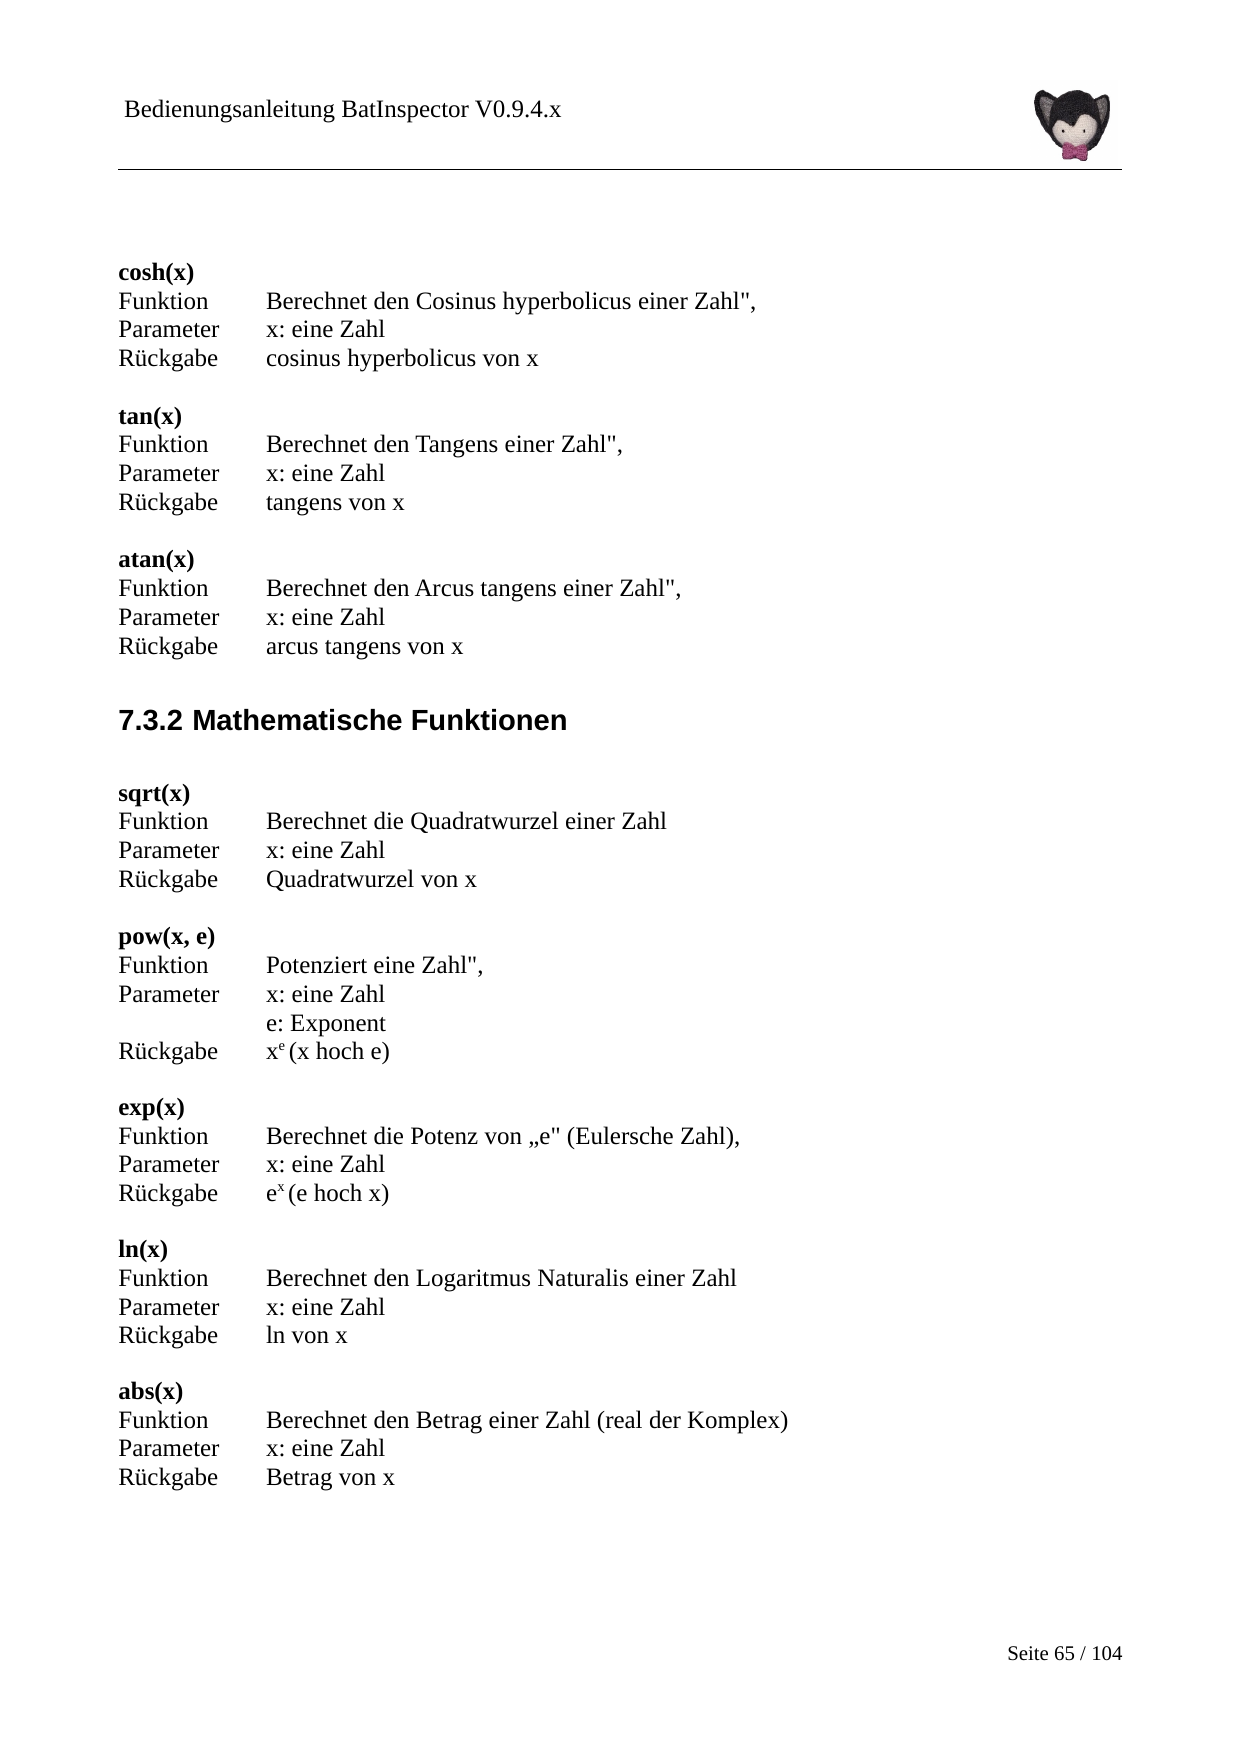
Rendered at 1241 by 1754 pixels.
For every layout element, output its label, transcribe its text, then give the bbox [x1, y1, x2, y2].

text tan(x) [118, 401, 1122, 429]
text Funktion Berechnet den Betrag einer Zahl (real der Komplex) [118, 1405, 1122, 1433]
text abs(x) [118, 1376, 1122, 1405]
text Funktion Potenziert eine Zahl", [118, 950, 1122, 979]
text atan(x) [118, 544, 1122, 573]
text Rückgabe ln von x [118, 1320, 1122, 1349]
text sqrt(x) [118, 778, 1122, 806]
picture [1030, 80, 1119, 169]
text Parameter x: eine Zahl [118, 1433, 1122, 1462]
text Parameter x: eine Zahl [118, 835, 1122, 864]
text Parameter x: eine Zahl [118, 602, 1122, 631]
text Parameter x: eine Zahl [118, 1292, 1122, 1320]
text Parameter x: eine Zahl [118, 314, 1122, 343]
text Parameter x: eine Zahl [118, 1149, 1122, 1178]
text Rückgabe xe (x hoch e) [118, 1036, 1122, 1065]
subtitle Mathematische Funktionen [118, 703, 1122, 736]
text Rückgabe arcus tangens von x [118, 631, 1122, 659]
text exp(x) [118, 1092, 1122, 1121]
text Funktion Berechnet den Logaritmus Naturalis einer Zahl [118, 1263, 1122, 1292]
text cosh(x) [118, 257, 1122, 286]
text Rückgabe Betrag von x [118, 1462, 1122, 1491]
text Funktion Berechnet den Cosinus hyperbolicus einer Zahl", [118, 286, 1122, 314]
text Parameter x: eine Zahl [118, 458, 1122, 487]
text Parameter x: eine Zahl e: Exponent [118, 979, 1122, 1036]
text ln(x) [118, 1234, 1122, 1263]
text Funktion Berechnet die Quadratwurzel einer Zahl [118, 806, 1122, 835]
text Rückgabe tangens von x [118, 487, 1122, 516]
text Funktion Berechnet die Potenz von „e" (Eulersche Zahl), [118, 1121, 1122, 1149]
text Rückgabe cosinus hyperbolicus von x [118, 343, 1122, 372]
text Rückgabe Quadratwurzel von x [118, 864, 1122, 893]
text Funktion Berechnet den Arcus tangens einer Zahl", [118, 573, 1122, 602]
text Rückgabe ex (e hoch x) [118, 1178, 1122, 1207]
text Funktion Berechnet den Tangens einer Zahl", [118, 429, 1122, 458]
text pow(x, e) [118, 921, 1122, 950]
